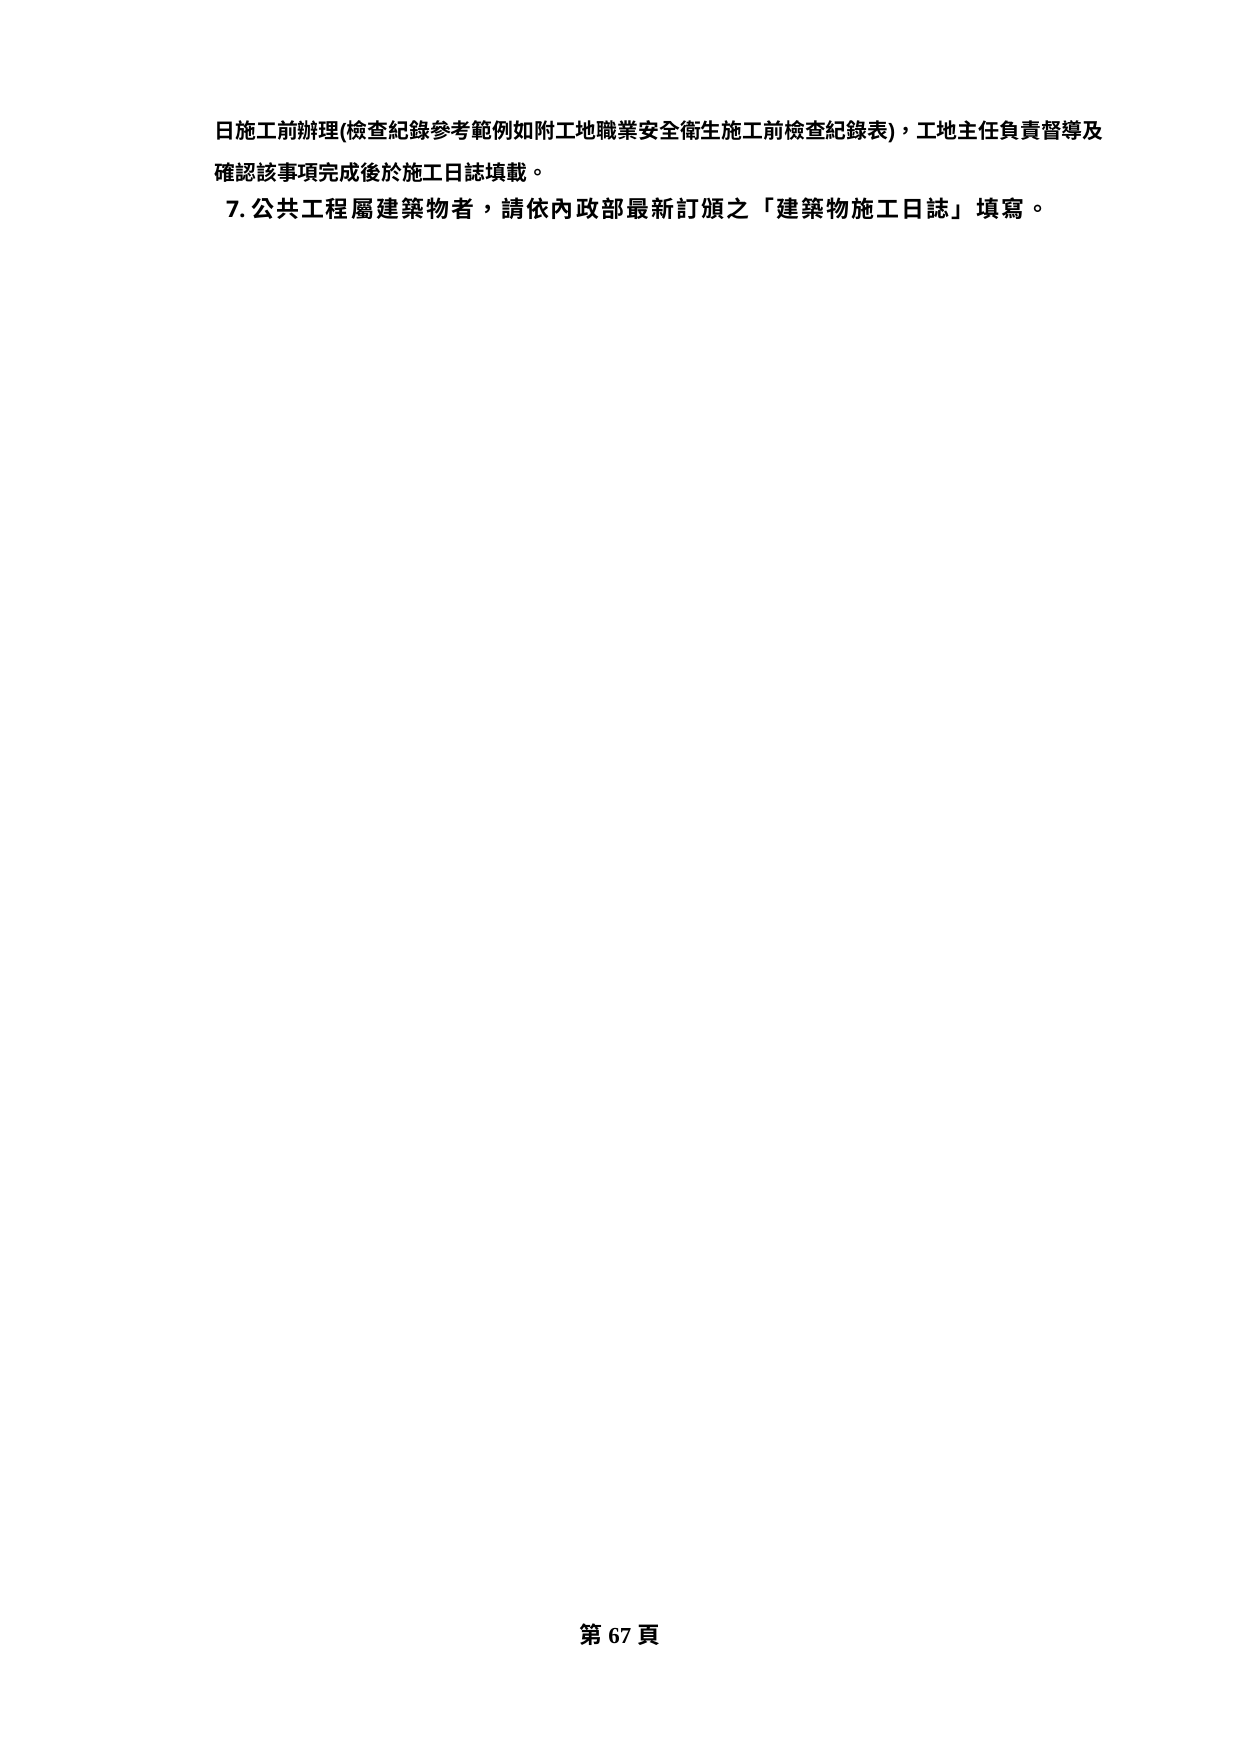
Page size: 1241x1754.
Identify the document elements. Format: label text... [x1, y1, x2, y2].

text 日施工前辦理(檢查紀錄參考範例如附工地職業安全衛生施工前檢查紀錄表)，工地主任負責督導及 [203, 106, 1113, 147]
text 確認該事項完成後於施工日誌填載。 [203, 147, 1113, 189]
text 7.公共工程屬建築物者，請依內政部最新訂頒之「建築物施工日誌」填寫。 [163, 189, 1113, 226]
